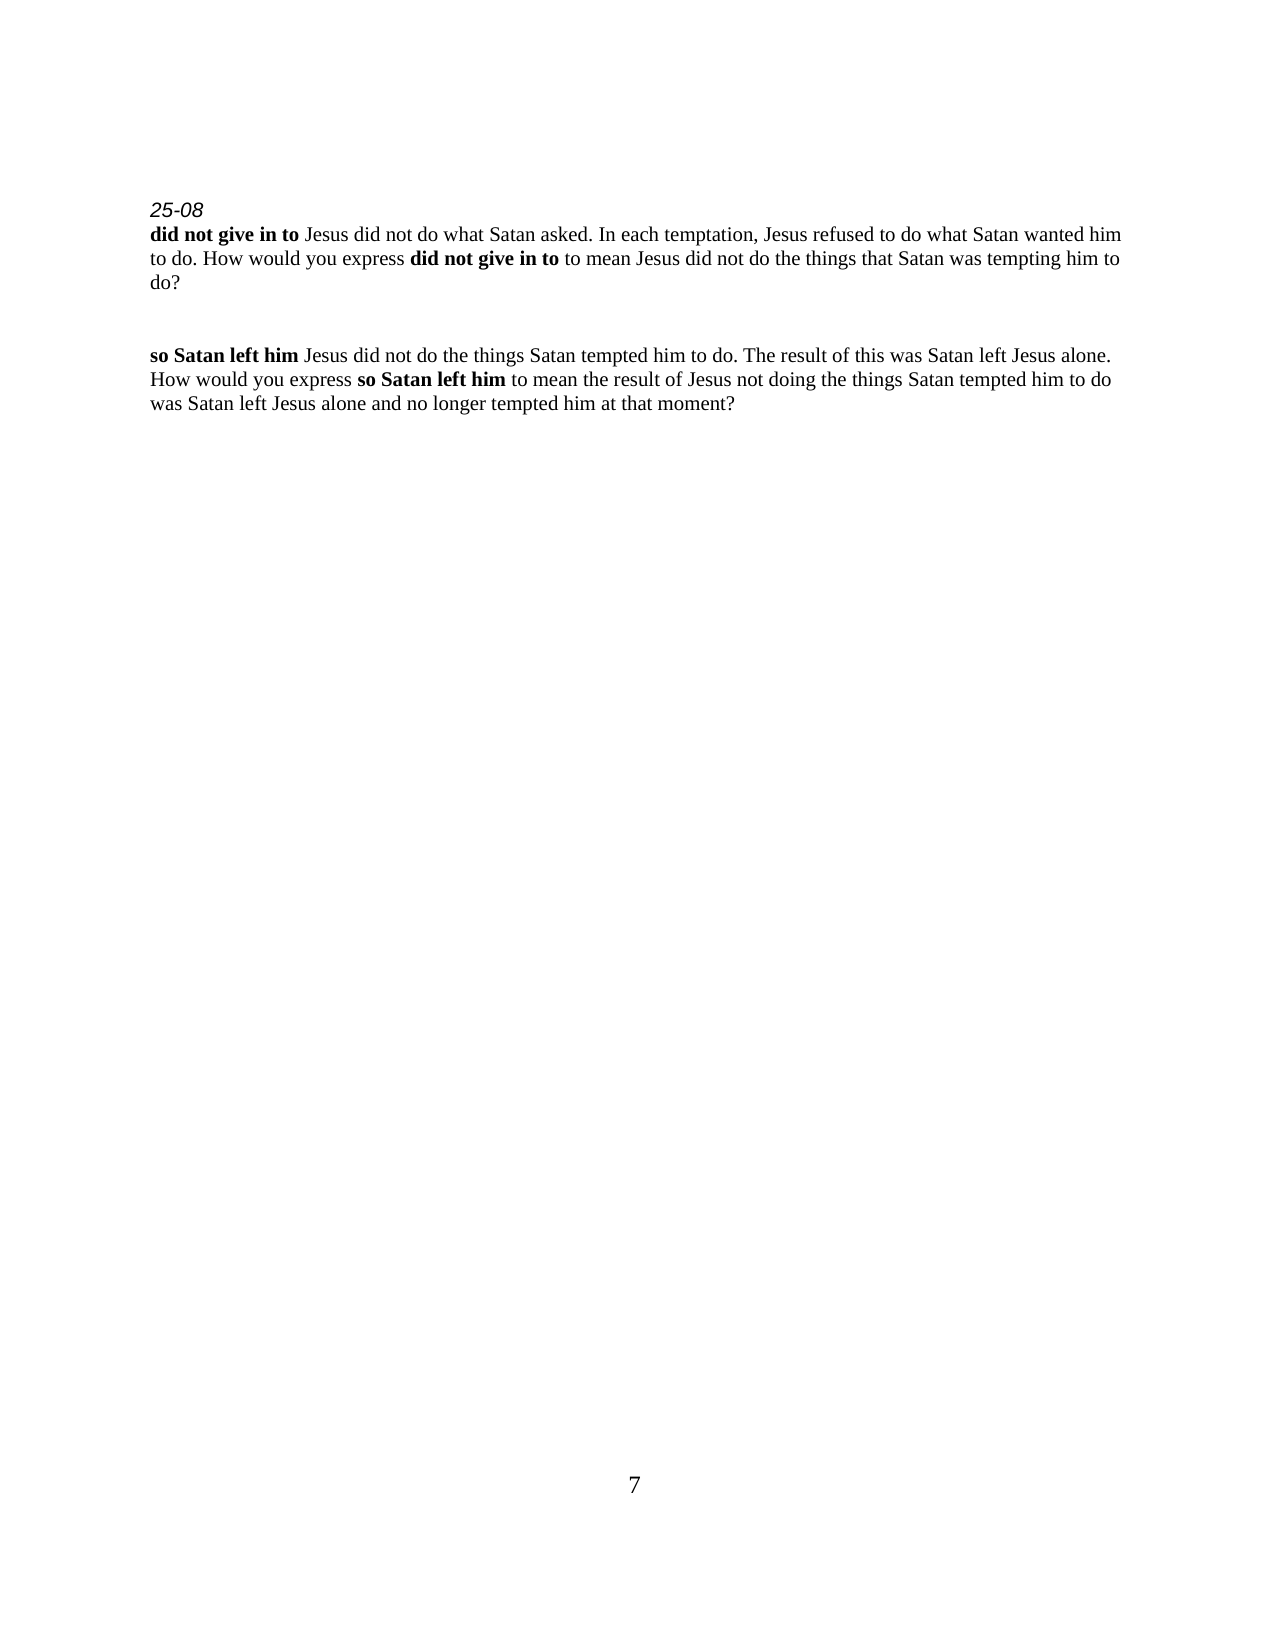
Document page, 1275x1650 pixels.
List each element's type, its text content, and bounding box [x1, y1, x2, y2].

subtitle 25-08 [150, 198, 1125, 222]
text did not give in to Jesus did not do what Satan asked. In each temptation, Jesus refused to do what Satan wanted him to do. How would you express did not give in to to mean Jesus did not do the things that Satan was tempting him to do? [150, 222, 1125, 294]
text so Satan left him Jesus did not do the things Satan tempted him to do. The result of this was Satan left Jesus alone. How would you express so Satan left him to mean the result of Jesus not doing the things Satan tempted him to do was Satan left Jesus alone and no longer tempted him at that moment? [150, 343, 1125, 415]
